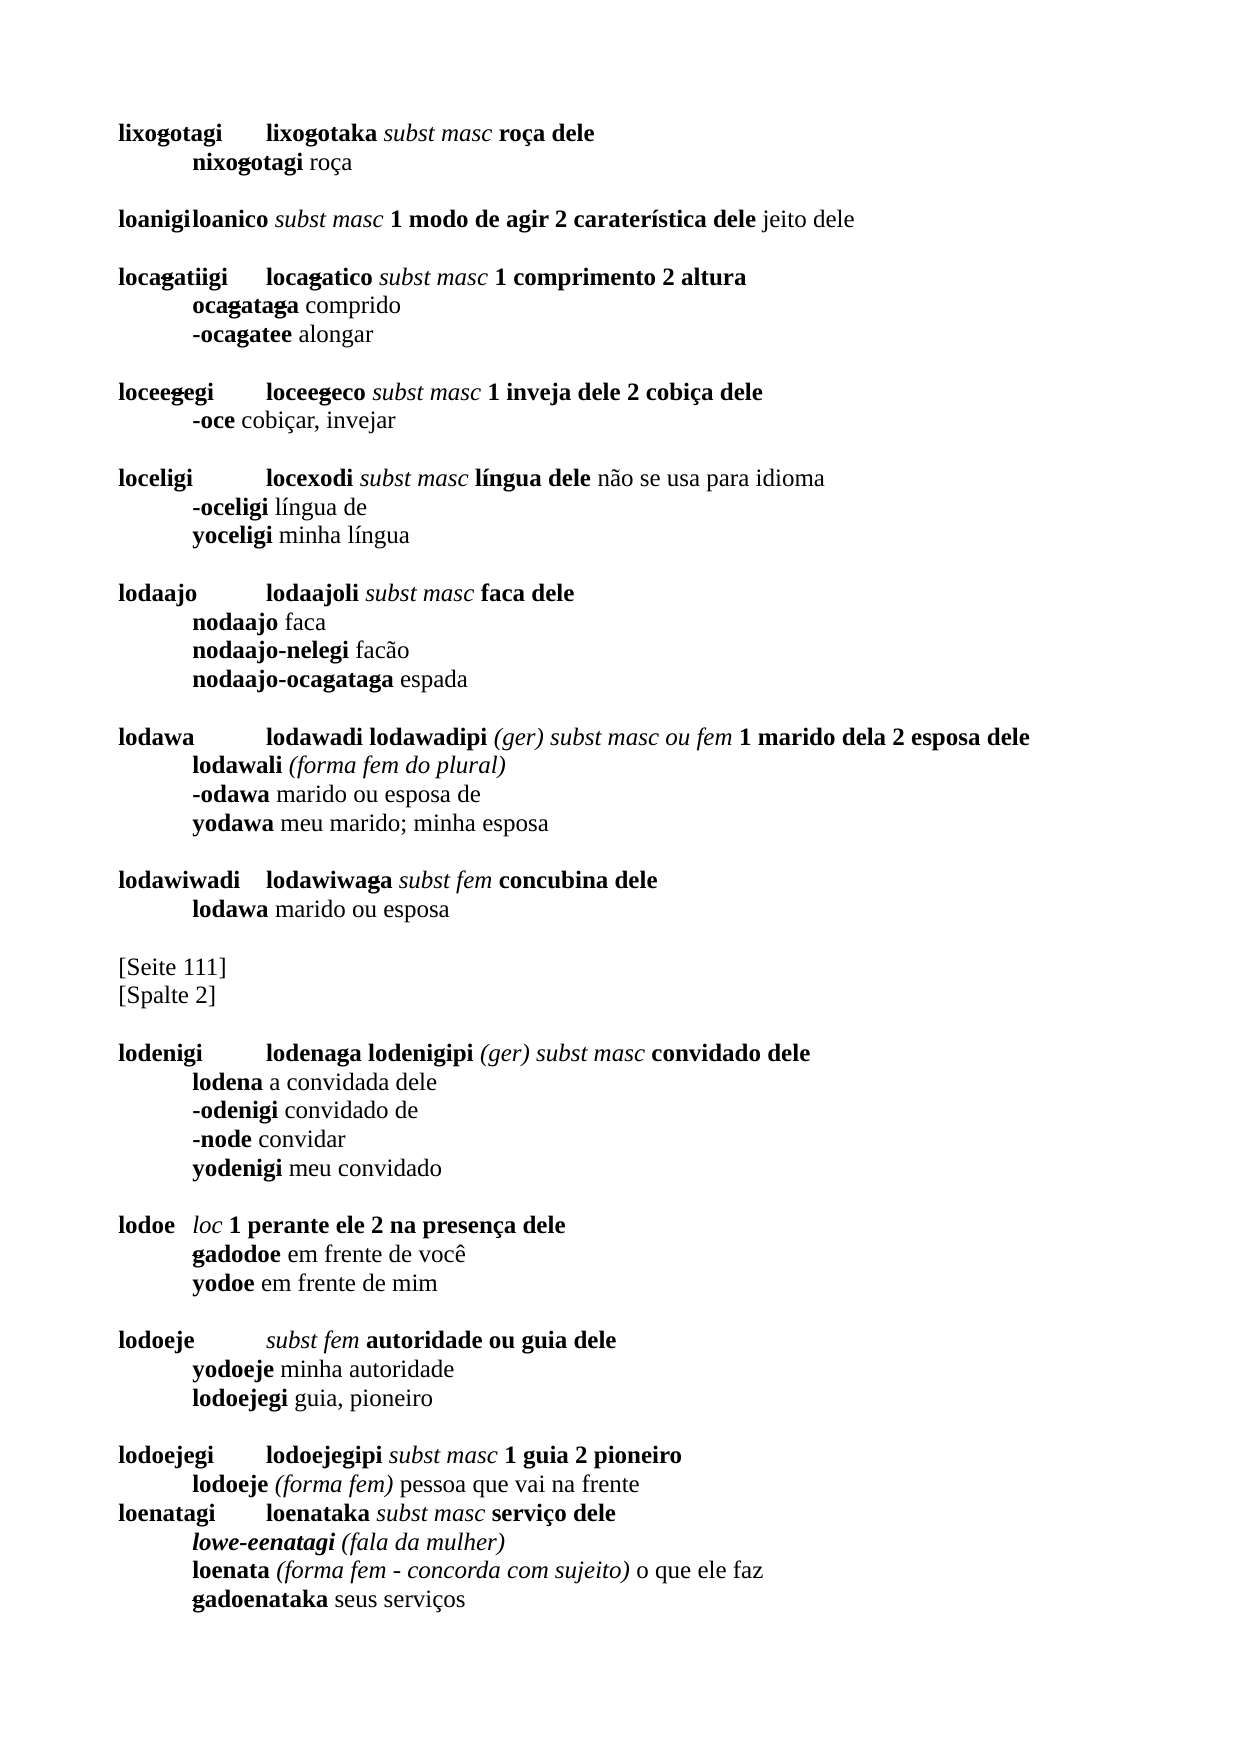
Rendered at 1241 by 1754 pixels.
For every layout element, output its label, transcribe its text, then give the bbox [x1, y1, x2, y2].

text yodoe em frente de mim [118, 1268, 1240, 1297]
text gadoenataka seus serviços [118, 1584, 1240, 1613]
text -odawa marido ou esposa de [118, 779, 1240, 808]
text locagatiigi locagatico subst masc 1 comprimento 2 altura [118, 262, 1240, 291]
text lodoeje subst fem autoridade ou guia dele [118, 1326, 1240, 1354]
text lodoejegi lodoejegipi subst masc 1 guia 2 pioneiro [118, 1441, 1240, 1469]
text -node convidar [118, 1124, 1240, 1153]
text yoceligi minha língua [118, 521, 1240, 549]
text lodoejegi guia, pioneiro [118, 1383, 1240, 1412]
text lodawa lodawadi lodawadipi (ger) subst masc ou fem 1 marido dela 2 esposa dele [118, 722, 1240, 751]
text nodaajo-ocagataga espada [118, 664, 1240, 693]
text loenata (forma fem - concorda com sujeito) o que ele faz [118, 1556, 1240, 1584]
text lodawa marido ou esposa [118, 894, 1240, 923]
text lodena a convidada dele [118, 1067, 1240, 1096]
text lodoe loc 1 perante ele 2 na presença dele [118, 1211, 1240, 1239]
text loanigi loanico subst masc 1 modo de agir 2 caraterística dele jeito dele [118, 204, 1240, 233]
text ocagataga comprido [118, 291, 1240, 319]
text [Seite 111] [118, 952, 1240, 981]
text lodaajo lodaajoli subst masc faca dele [118, 578, 1240, 607]
text [Spalte 2] [118, 981, 1240, 1009]
text nodaajo faca [118, 607, 1240, 636]
text -ocagatee alongar [118, 319, 1240, 348]
text lodoeje (forma fem) pessoa que vai na frente [118, 1469, 1240, 1498]
text yodoeje minha autoridade [118, 1354, 1240, 1383]
text lowe-eenatagi (fala da mulher) [118, 1527, 1240, 1556]
text nodaajo-nelegi facão [118, 636, 1240, 664]
text lixogotagi lixogotaka subst masc roça dele [118, 118, 1240, 147]
text nixogotagi roça [118, 147, 1240, 176]
text -oce cobiçar, invejar [118, 406, 1240, 434]
text yodenigi meu convidado [118, 1153, 1240, 1182]
text -odenigi convidado de [118, 1096, 1240, 1124]
text lodawiwadi lodawiwaga subst fem concubina dele [118, 866, 1240, 894]
text -oceligi língua de [118, 492, 1240, 521]
text loceegegi loceegeco subst masc 1 inveja dele 2 cobiça dele [118, 377, 1240, 406]
text loceligi locexodi subst masc língua dele não se usa para idioma [118, 463, 1240, 492]
text lodawali (forma fem do plural) [118, 751, 1240, 779]
text lodenigi lodenaga lodenigipi (ger) subst masc convidado dele [118, 1038, 1240, 1067]
text gadodoe em frente de você [118, 1239, 1240, 1268]
text loenatagi loenataka subst masc serviço dele [118, 1498, 1240, 1527]
text yodawa meu marido; minha esposa [118, 808, 1240, 837]
